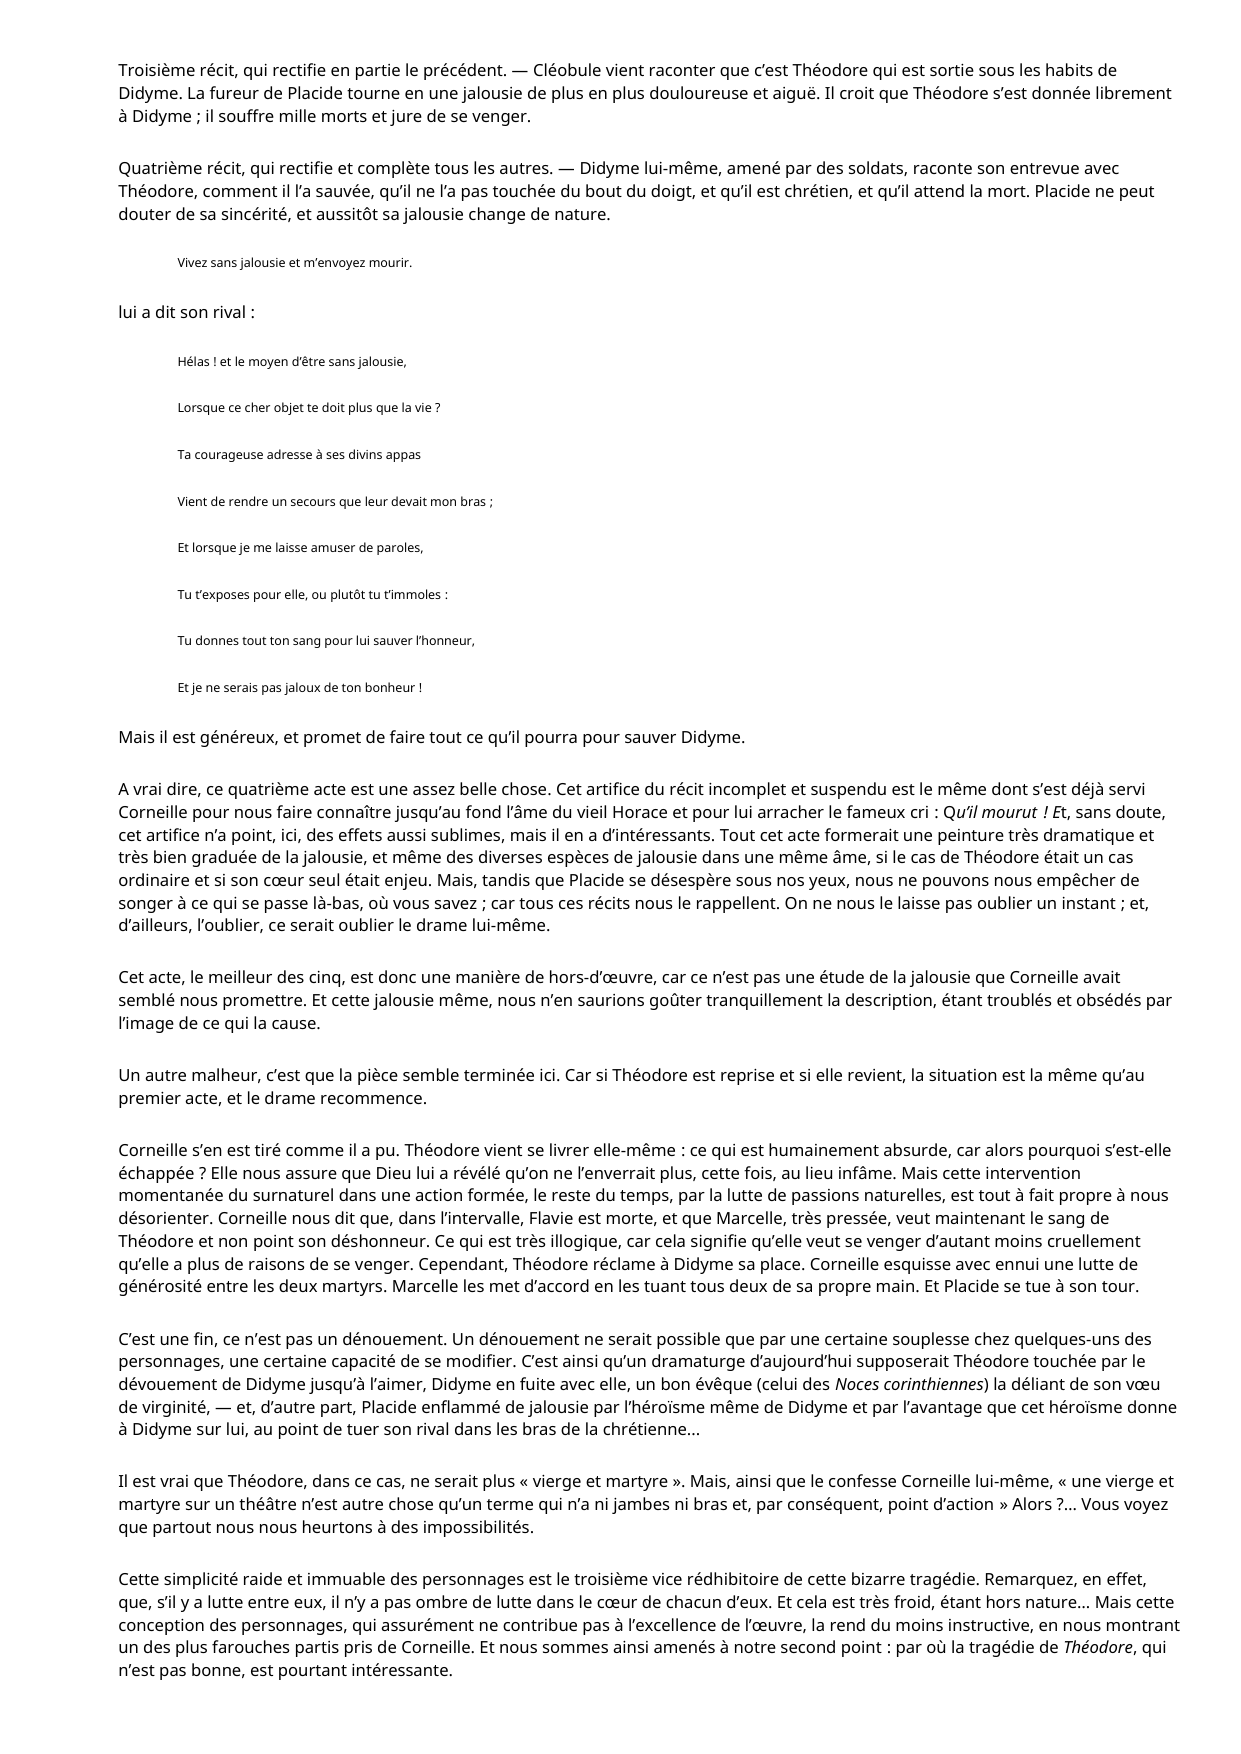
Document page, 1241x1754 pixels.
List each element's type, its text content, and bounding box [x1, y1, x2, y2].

text Quatrième récit, qui rectifie et complète tous les autres. — Didyme lui-même, amené par des soldats, raconte son entrevue avec Théodore, comment il l’a sauvée, qu’il ne l’a pas touchée du bout du doigt, et qu’il est chrétien, et qu’il attend la mort. Placide ne peut douter de sa sincérité, et aussitôt sa jalousie change de nature. [118, 157, 1181, 225]
text Et je ne serais pas jaloux de ton bonheur ! [177, 679, 1122, 696]
text Vient de rendre un secours que leur devait mon bras ; [177, 493, 1122, 510]
text Il est vrai que Théodore, dans ce cas, ne serait plus « vierge et martyre ». Mais, ainsi que le confesse Corneille lui-même, « une vierge et martyre sur un théâtre n’est autre chose qu’un terme qui n’a ni jambes ni bras et, par conséquent, point d’action » Alors ?… Vous voyez que partout nous nous heurtons à des impossibilités. [118, 1470, 1181, 1538]
text Tu t’exposes pour elle, ou plutôt tu t’immoles : [177, 586, 1122, 603]
text Vivez sans jalousie et m’envoyez mourir. [177, 254, 1122, 271]
text Un autre malheur, c’est que la pièce semble terminée ici. Car si Théodore est reprise et si elle revient, la situation est la même qu’au premier acte, et le drame recommence. [118, 1064, 1181, 1109]
text Hélas ! et le moyen d’être sans jalousie, [177, 353, 1122, 370]
text Mais il est généreux, et promet de faire tout ce qu’il pourra pour sauver Didyme. [118, 726, 1181, 748]
text A vrai dire, ce quatrième acte est une assez belle chose. Cet artifice du récit incomplet et suspendu est le même dont s’est déjà servi Corneille pour nous faire connaître jusqu’au fond l’âme du vieil Horace et pour lui arracher le fameux cri : Qu’il mourut ! Et, sans doute, cet artifice n’a point, ici, des effets aussi sublimes, mais il en a d’intéressants. Tout cet acte formerait une peinture très dramatique et très bien graduée de la jalousie, et même des diverses espèces de jalousie dans une même âme, si le cas de Théodore était un cas ordinaire et si son cœur seul était enjeu. Mais, tandis que Placide se désespère sous nos yeux, nous ne pouvons nous empêcher de songer à ce qui se passe là-bas, où vous savez ; car tous ces récits nous le rappellent. On ne nous le laisse pas oublier un instant ; et, d’ailleurs, l’oublier, ce serait oublier le drame lui-même. [118, 778, 1181, 937]
text Et lorsque je me laisse amuser de paroles, [177, 539, 1122, 556]
text Cet acte, le meilleur des cinq, est donc une manière de hors-d’œuvre, car ce n’est pas une étude de la jalousie que Corneille avait semblé nous promettre. Et cette jalousie même, nous n’en saurions goûter tranquillement la description, étant troublés et obsédés par l’image de ce qui la cause. [118, 966, 1181, 1034]
text Lui a dit son rival : [118, 301, 1181, 323]
text Corneille s’en est tiré comme il a pu. Théodore vient se livrer elle-même : ce qui est humainement absurde, car alors pourquoi s’est-elle échappée ? Elle nous assure que Dieu lui a révélé qu’on ne l’enverrait plus, cette fois, au lieu infâme. Mais cette intervention momentanée du surnaturel dans une action formée, le reste du temps, par la lutte de passions naturelles, est tout à fait propre à nous désorienter. Corneille nous dit que, dans l’intervalle, Flavie est morte, et que Marcelle, très pressée, veut maintenant le sang de Théodore et non point son déshonneur. Ce qui est très illogique, car cela signifie qu’elle veut se venger d’autant moins cruellement qu’elle a plus de raisons de se venger. Cependant, Théodore réclame à Didyme sa place. Corneille esquisse avec ennui une lutte de générosité entre les deux martyrs. Marcelle les met d’accord en les tuant tous deux de sa propre main. Et Placide se tue à son tour. [118, 1139, 1181, 1298]
text Troisième récit, qui rectifie en partie le précédent. — Cléobule vient raconter que c’est Théodore qui est sortie sous les habits de Didyme. La fureur de Placide tourne en une jalousie de plus en plus douloureuse et aiguë. Il croit que Théodore s’est donnée librement à Didyme ; il souffre mille morts et jure de se venger. [118, 59, 1181, 127]
text Tu donnes tout ton sang pour lui sauver l’honneur, [177, 632, 1122, 649]
text Cette simplicité raide et immuable des personnages est le troisième vice rédhibitoire de cette bizarre tragédie. Remarquez, en effet, que, s’il y a lutte entre eux, il n’y a pas ombre de lutte dans le cœur de chacun d’eux. Et cela est très froid, étant hors nature… Mais cette conception des personnages, qui assurément ne contribue pas à l’excellence de l’œuvre, la rend du moins instructive, en nous montrant un des plus farouches partis pris de Corneille. Et nous sommes ainsi amenés à notre second point : par où la tragédie de Théodore, qui n’est pas bonne, est pourtant intéressante. [118, 1568, 1181, 1681]
text Ta courageuse adresse à ses divins appas [177, 446, 1122, 463]
text Lorsque ce cher objet te doit plus que la vie ? [177, 399, 1122, 417]
text C’est une fin, ce n’est pas un dénouement. Un dénouement ne serait possible que par une certaine souplesse chez quelques-uns des personnages, une certaine capacité de se modifier. C’est ainsi qu’un dramaturge d’aujourd’hui supposerait Théodore touchée par le dévouement de Didyme jusqu’à l’aimer, Didyme en fuite avec elle, un bon évêque (celui des Noces corinthiennes) la déliant de son vœu de virginité, — et, d’autre part, Placide enflammé de jalousie par l’héroïsme même de Didyme et par l’avantage que cet héroïsme donne à Didyme sur lui, au point de tuer son rival dans les bras de la chrétienne... [118, 1327, 1181, 1441]
